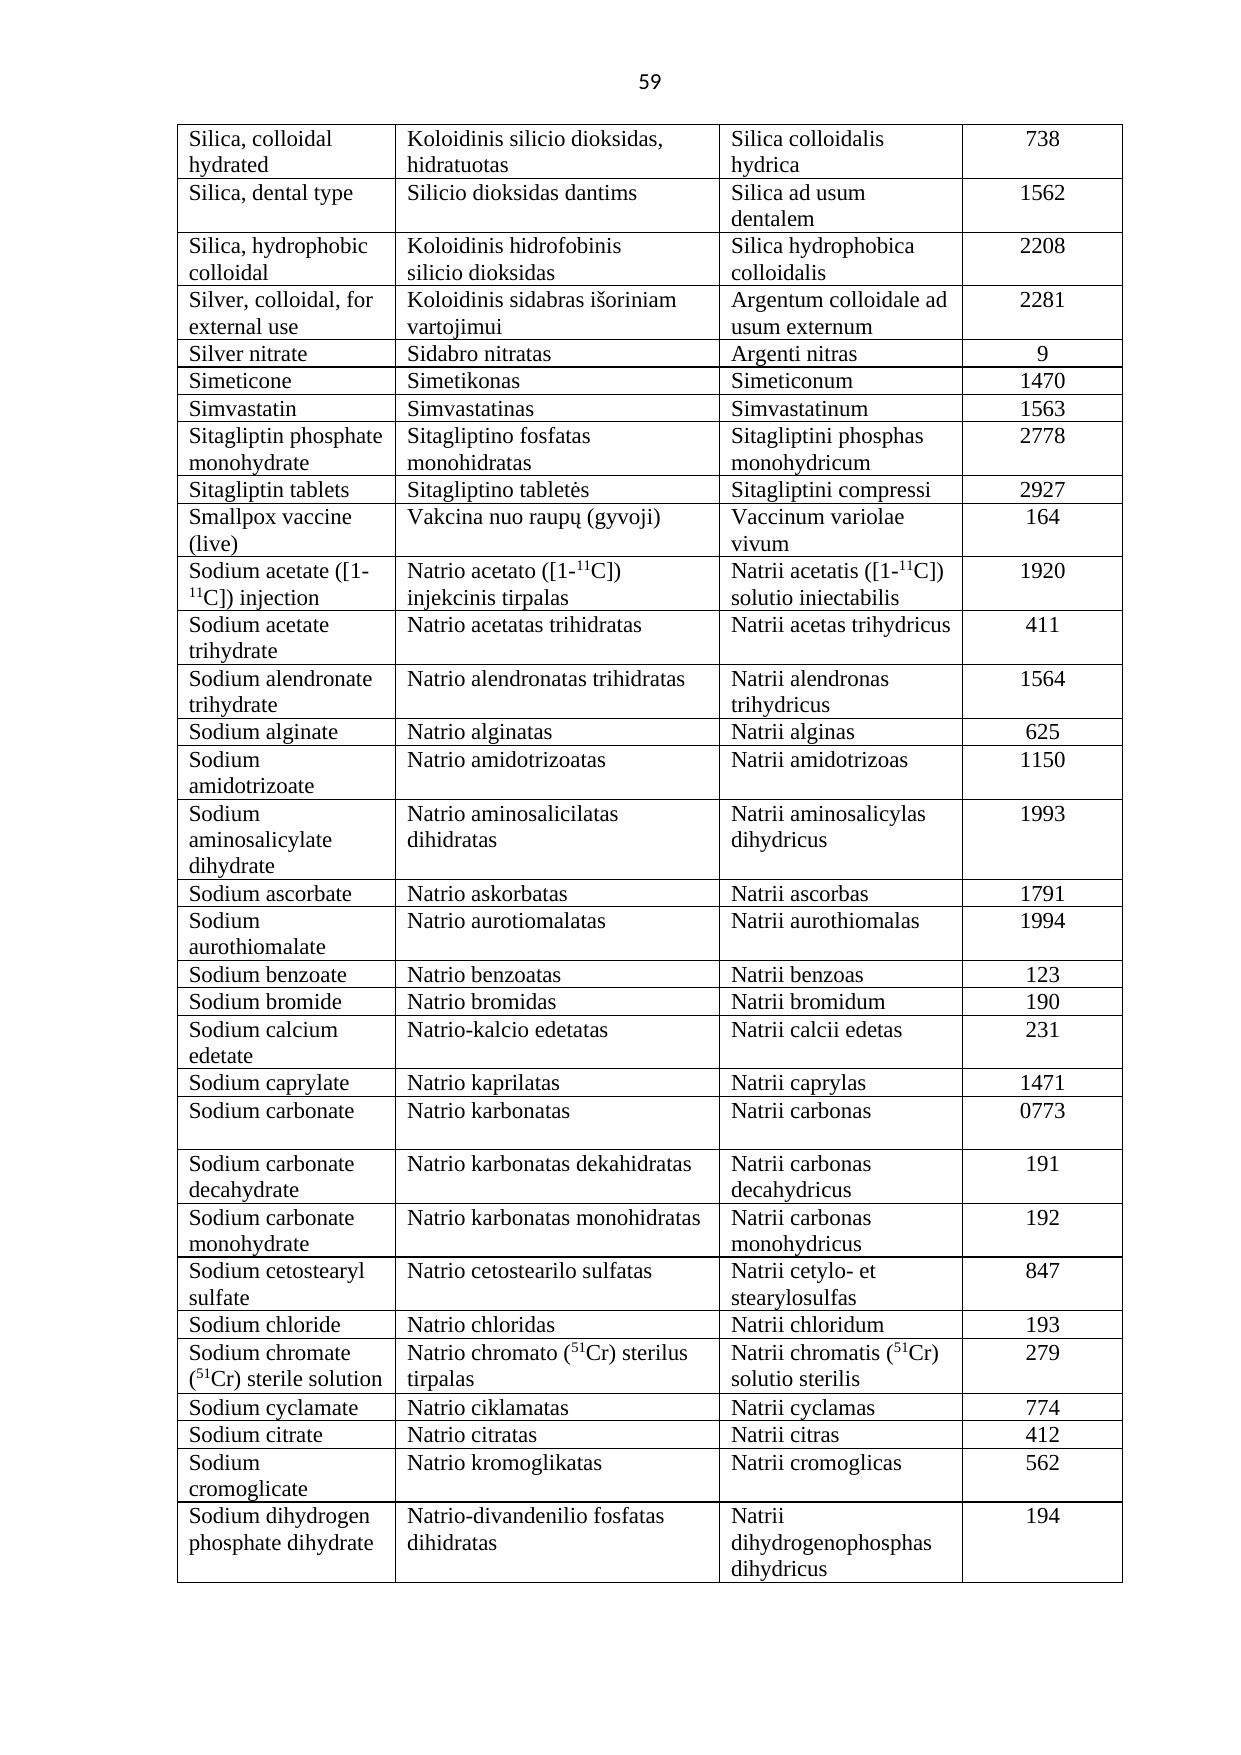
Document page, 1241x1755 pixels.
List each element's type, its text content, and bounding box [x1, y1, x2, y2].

table_cell Sodium carbonate [178, 1097, 395, 1149]
table_cell 1562 [963, 179, 1122, 232]
table_cell 1994 [963, 907, 1122, 960]
table_cell Natrio acetato ([1-11C]) injekcinis tirpalas [396, 557, 719, 610]
table_cell Sodium benzoate [178, 961, 395, 987]
table_cell Sodium caprylate [178, 1069, 395, 1096]
table_cell Sodium chromate (51Cr) sterile solution [178, 1339, 395, 1393]
table_cell Natrio cetostearilo sulfatas [396, 1258, 719, 1310]
table_cell 1920 [963, 557, 1122, 610]
table_cell Sodium acetate ([1-11C]) injection [178, 557, 395, 610]
table_cell 1993 [963, 800, 1122, 879]
table_cell Natrii carbonas [720, 1097, 962, 1149]
table_cell Sodium aurothiomalate [178, 907, 395, 960]
table_cell Natrii carbonas decahydricus [720, 1150, 962, 1203]
table_cell 0773 [963, 1097, 1122, 1149]
table_cell 411 [963, 611, 1122, 664]
table_cell Sodium alendronate trihydrate [178, 665, 395, 717]
table_cell 231 [963, 1016, 1122, 1068]
table_cell Natrii aurothiomalas [720, 907, 962, 960]
table_cell Sitagliptino fosfatas monohidratas [396, 422, 719, 475]
table_cell Sodium alginate [178, 719, 395, 745]
table_cell Sitagliptin phosphate monohydrate [178, 422, 395, 475]
table_cell Natrio aminosalicilatas dihidratas [396, 800, 719, 879]
table_cell Natrii acetas trihydricus [720, 611, 962, 664]
table_cell Silica, dental type [178, 179, 395, 232]
table_cell 164 [963, 504, 1122, 556]
table_cell Simvastatinas [396, 395, 719, 421]
table_cell Argentum colloidale ad usum externum [720, 286, 962, 339]
table_cell Sodium citrate [178, 1421, 395, 1448]
table_cell 9 [963, 340, 1122, 366]
table_cell Natrio benzoatas [396, 961, 719, 987]
table_cell 123 [963, 961, 1122, 987]
table_cell Simetikonas [396, 368, 719, 394]
table_cell Natrio kromoglikatas [396, 1449, 719, 1501]
table_cell 1791 [963, 880, 1122, 906]
table_cell Natrii calcii edetas [720, 1016, 962, 1068]
table_cell 1564 [963, 665, 1122, 717]
table_cell Natrio karbonatas [396, 1097, 719, 1149]
table_cell 1563 [963, 395, 1122, 421]
table_cell Natrio alendronatas trihidratas [396, 665, 719, 717]
table_cell 2927 [963, 476, 1122, 502]
table_cell Natrii ascorbas [720, 880, 962, 906]
table_cell Silica colloidalis hydrica [720, 125, 962, 178]
table_cell Natrio-kalcio edetatas [396, 1016, 719, 1068]
table_cell Vaccinum variolae vivum [720, 504, 962, 556]
table_cell Sodium ascorbate [178, 880, 395, 906]
table_cell Natrii chromatis (51Cr) solutio sterilis [720, 1339, 962, 1393]
table_cell Natrii chloridum [720, 1311, 962, 1337]
table_cell Natrio askorbatas [396, 880, 719, 906]
table_cell 194 [963, 1503, 1122, 1582]
table_cell Sodium cetostearyl sulfate [178, 1258, 395, 1310]
table_cell Sodium acetate trihydrate [178, 611, 395, 664]
table_cell 774 [963, 1394, 1122, 1420]
table_cell Silica, colloidal hydrated [178, 125, 395, 178]
table_cell Natrii alendronas trihydricus [720, 665, 962, 717]
table_cell Sodium aminosalicylate dihydrate [178, 800, 395, 879]
table_cell Vakcina nuo raupų (gyvoji) [396, 504, 719, 556]
table_cell Natrii aminosalicylas dihydricus [720, 800, 962, 879]
table_cell Natrio kaprilatas [396, 1069, 719, 1096]
table_cell Natrio-divandenilio fosfatas dihidratas [396, 1503, 719, 1582]
table_cell 847 [963, 1258, 1122, 1310]
table_cell Natrii cyclamas [720, 1394, 962, 1420]
table_cell 192 [963, 1204, 1122, 1256]
table_cell Natrio alginatas [396, 719, 719, 745]
table_cell Natrio amidotrizoatas [396, 746, 719, 798]
table_cell Natrio ciklamatas [396, 1394, 719, 1420]
table_cell 190 [963, 988, 1122, 1014]
table_cell Natrii caprylas [720, 1069, 962, 1096]
table_cell 2208 [963, 233, 1122, 285]
table_cell Sitagliptini compressi [720, 476, 962, 502]
table_cell Silicio dioksidas dantims [396, 179, 719, 232]
table_cell Natrio karbonatas dekahidratas [396, 1150, 719, 1203]
table_cell 738 [963, 125, 1122, 178]
table_cell 1471 [963, 1069, 1122, 1096]
table_cell 193 [963, 1311, 1122, 1337]
table_cell Natrio acetatas trihidratas [396, 611, 719, 664]
table_cell Silver nitrate [178, 340, 395, 366]
table_cell Silica hydrophobica colloidalis [720, 233, 962, 285]
table_cell Natrii carbonas monohydricus [720, 1204, 962, 1256]
table_cell Sodium calcium edetate [178, 1016, 395, 1068]
table_cell Natrii alginas [720, 719, 962, 745]
table_cell Natrii cromoglicas [720, 1449, 962, 1501]
table_cell Simeticonum [720, 368, 962, 394]
table_cell Natrii acetatis ([1-11C]) solutio iniectabilis [720, 557, 962, 610]
table_cell Silica ad usum dentalem [720, 179, 962, 232]
table_cell Sitagliptini phosphas monohydricum [720, 422, 962, 475]
table_cell Natrio citratas [396, 1421, 719, 1448]
table_cell Sitagliptino tabletės [396, 476, 719, 502]
table_cell Sodium chloride [178, 1311, 395, 1337]
table_cell Natrii amidotrizoas [720, 746, 962, 798]
table_cell Silica, hydrophobic colloidal [178, 233, 395, 285]
table_cell Natrio chromato (51Cr) sterilus tirpalas [396, 1339, 719, 1393]
table_cell Natrio aurotiomalatas [396, 907, 719, 960]
table_cell 412 [963, 1421, 1122, 1448]
table_cell Sodium dihydrogen phosphate dihydrate [178, 1503, 395, 1582]
table_cell Sodium carbonate decahydrate [178, 1150, 395, 1203]
table_cell Simvastatinum [720, 395, 962, 421]
table_cell 279 [963, 1339, 1122, 1393]
table_cell Koloidinis hidrofobinis silicio dioksidas [396, 233, 719, 285]
table_cell Sodium bromide [178, 988, 395, 1014]
table_cell Natrii benzoas [720, 961, 962, 987]
table_cell 625 [963, 719, 1122, 745]
table_cell 562 [963, 1449, 1122, 1501]
table_cell Koloidinis sidabras išoriniam vartojimui [396, 286, 719, 339]
table_cell Natrii dihydrogenophosphas dihydricus [720, 1503, 962, 1582]
table_cell Smallpox vaccine (live) [178, 504, 395, 556]
table_cell Sidabro nitratas [396, 340, 719, 366]
table_cell 1150 [963, 746, 1122, 798]
table_cell 2281 [963, 286, 1122, 339]
table_cell Sodium cromoglicate [178, 1449, 395, 1501]
table_cell Simeticone [178, 368, 395, 394]
table_cell Sodium amidotrizoate [178, 746, 395, 798]
table_cell Natrii bromidum [720, 988, 962, 1014]
table_cell 191 [963, 1150, 1122, 1203]
table_cell Natrii cetylo- et stearylosulfas [720, 1258, 962, 1310]
table_cell Simvastatin [178, 395, 395, 421]
table_cell Argenti nitras [720, 340, 962, 366]
table_cell Sodium carbonate monohydrate [178, 1204, 395, 1256]
table_cell Silver, colloidal, for external use [178, 286, 395, 339]
table_cell Natrio bromidas [396, 988, 719, 1014]
table_cell Natrio karbonatas monohidratas [396, 1204, 719, 1256]
table_cell Natrio chloridas [396, 1311, 719, 1337]
table_cell 1470 [963, 368, 1122, 394]
table_cell Sodium cyclamate [178, 1394, 395, 1420]
table_cell Sitagliptin tablets [178, 476, 395, 502]
table_cell 2778 [963, 422, 1122, 475]
table_cell Natrii citras [720, 1421, 962, 1448]
table_cell Koloidinis silicio dioksidas, hidratuotas [396, 125, 719, 178]
